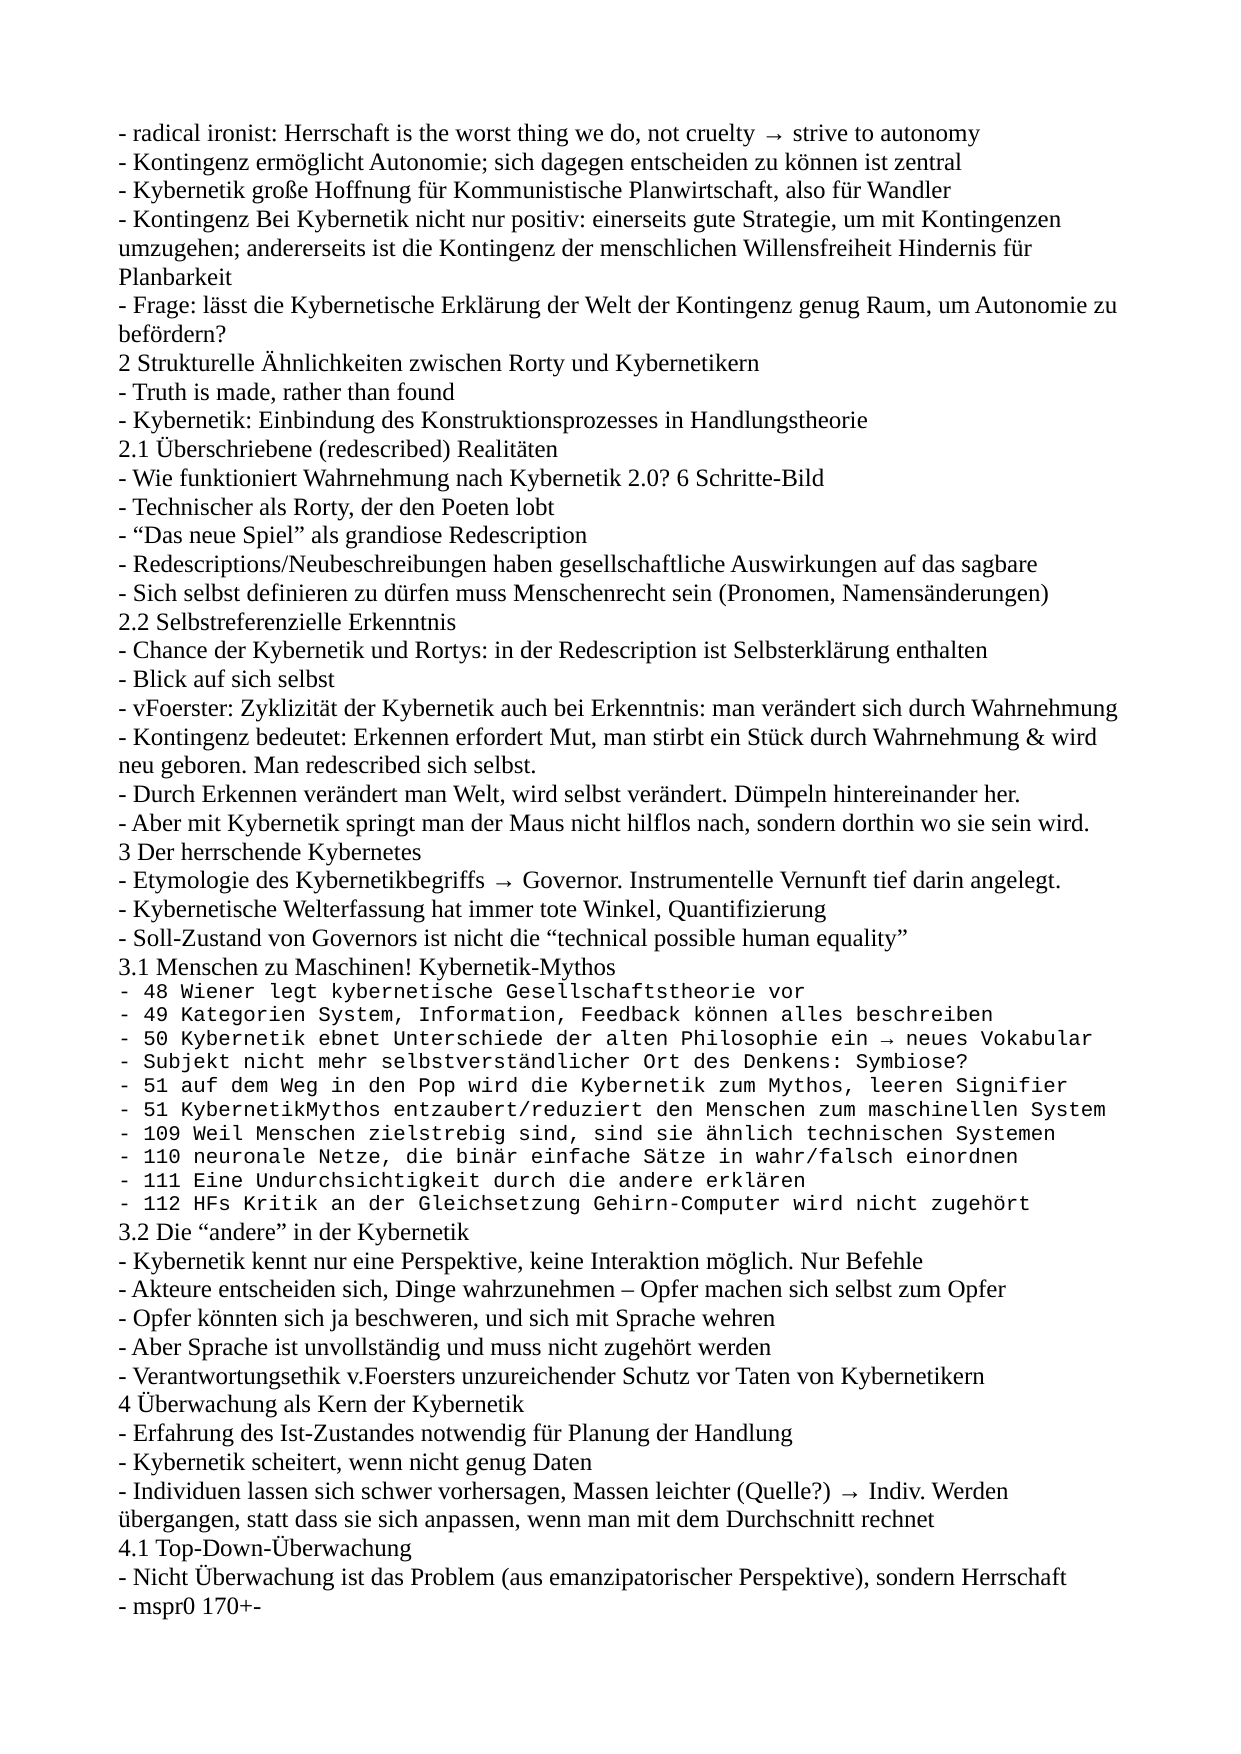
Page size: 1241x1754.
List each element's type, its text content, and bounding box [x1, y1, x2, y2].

text 3 Der herrschende Kybernetes [118, 837, 1122, 866]
text - Kontingenz ermöglicht Autonomie; sich dagegen entscheiden zu können ist zentral [118, 147, 1122, 176]
text - Erfahrung des Ist-Zustandes notwendig für Planung der Handlung [118, 1418, 1122, 1447]
text - Akteure entscheiden sich, Dinge wahrzunehmen – Opfer machen sich selbst zum Opfer [118, 1274, 1122, 1303]
text - Frage: lässt die Kybernetische Erklärung der Welt der Kontingenz genug Raum, um Autonomie zu befördern? [118, 291, 1122, 348]
text - Individuen lassen sich schwer vorhersagen, Massen leichter (Quelle?) → Indiv. Werden übergangen, statt dass sie sich anpassen, wenn man mit dem Durchschnitt rechnet [118, 1476, 1122, 1533]
text - “Das neue Spiel” als grandiose Redescription [118, 521, 1122, 549]
text - Durch Erkennen verändert man Welt, wird selbst verändert. Dümpeln hintereinander her. [118, 779, 1122, 808]
text 2 Strukturelle Ähnlichkeiten zwischen Rorty und Kybernetikern [118, 348, 1122, 377]
text 2.1 Überschriebene (redescribed) Realitäten [118, 434, 1122, 463]
text - Kontingenz Bei Kybernetik nicht nur positiv: einerseits gute Strategie, um mit Kontingenzen umzugehen; andererseits ist die Kontingenz der menschlichen Willensfreiheit Hindernis für Planbarkeit [118, 204, 1122, 291]
text - 110 neuronale Netze, die binär einfache Sätze in wahr/falsch einordnen [118, 1146, 1122, 1170]
text - Nicht Überwachung ist das Problem (aus emanzipatorischer Perspektive), sondern Herrschaft [118, 1562, 1122, 1591]
text - vFoerster: Zyklizität der Kybernetik auch bei Erkenntnis: man verändert sich durch Wahrnehmung [118, 693, 1122, 722]
text 3.1 Menschen zu Maschinen! Kybernetik-Mythos [118, 952, 1122, 981]
text - Wie funktioniert Wahrnehmung nach Kybernetik 2.0? 6 Schritte-Bild [118, 463, 1122, 492]
text - Etymologie des Kybernetikbegriffs → Governor. Instrumentelle Vernunft tief darin angelegt. [118, 866, 1122, 894]
text - Chance der Kybernetik und Rortys: in der Redescription ist Selbsterklärung enthalten [118, 636, 1122, 664]
text 2.2 Selbstreferenzielle Erkenntnis [118, 607, 1122, 636]
text - Kybernetik: Einbindung des Konstruktionsprozesses in Handlungstheorie [118, 406, 1122, 434]
text - Kybernetische Welterfassung hat immer tote Winkel, Quantifizierung [118, 894, 1122, 923]
text - 111 Eine Undurchsichtigkeit durch die andere erklären [118, 1170, 1122, 1193]
text - Kybernetik kennt nur eine Perspektive, keine Interaktion möglich. Nur Befehle [118, 1246, 1122, 1274]
text - Sich selbst definieren zu dürfen muss Menschenrecht sein (Pronomen, Namensänderungen) [118, 578, 1122, 607]
text - Blick auf sich selbst [118, 664, 1122, 693]
text - radical ironist: Herrschaft is the worst thing we do, not cruelty → strive to autonomy [118, 118, 1122, 147]
text 3.2 Die “andere” in der Kybernetik [118, 1217, 1122, 1246]
text - Aber Sprache ist unvollständig und muss nicht zugehört werden [118, 1332, 1122, 1361]
text - 48 Wiener legt kybernetische Gesellschaftstheorie vor [118, 981, 1122, 1004]
text - 51 auf dem Weg in den Pop wird die Kybernetik zum Mythos, leeren Signifier [118, 1075, 1122, 1099]
text - Aber mit Kybernetik springt man der Maus nicht hilflos nach, sondern dorthin wo sie sein wird. [118, 808, 1122, 837]
text - mspr0 170+- [118, 1591, 1122, 1619]
text 4 Überwachung als Kern der Kybernetik [118, 1389, 1122, 1418]
text 4.1 Top-Down-Überwachung [118, 1533, 1122, 1562]
text - Kybernetik scheitert, wenn nicht genug Daten [118, 1447, 1122, 1476]
text - Truth is made, rather than found [118, 377, 1122, 406]
text - Subjekt nicht mehr selbstverständlicher Ort des Denkens: Symbiose? [118, 1052, 1122, 1075]
text - Soll-Zustand von Governors ist nicht die “technical possible human equality” [118, 923, 1122, 952]
text - Kybernetik große Hoffnung für Kommunistische Planwirtschaft, also für Wandler [118, 176, 1122, 204]
text - Opfer könnten sich ja beschweren, und sich mit Sprache wehren [118, 1303, 1122, 1332]
text - 109 Weil Menschen zielstrebig sind, sind sie ähnlich technischen Systemen [118, 1122, 1122, 1146]
text - 51 KybernetikMythos entzaubert/reduziert den Menschen zum maschinellen System [118, 1099, 1122, 1122]
text - 112 HFs Kritik an der Gleichsetzung Gehirn-Computer wird nicht zugehört [118, 1193, 1122, 1217]
text - Redescriptions/Neubeschreibungen haben gesellschaftliche Auswirkungen auf das sagbare [118, 549, 1122, 578]
text - 50 Kybernetik ebnet Unterschiede der alten Philosophie ein → neues Vokabular [118, 1028, 1122, 1052]
text - 49 Kategorien System, Information, Feedback können alles beschreiben [118, 1004, 1122, 1028]
text - Verantwortungsethik v.Foersters unzureichender Schutz vor Taten von Kybernetikern [118, 1361, 1122, 1389]
text - Kontingenz bedeutet: Erkennen erfordert Mut, man stirbt ein Stück durch Wahrnehmung & wird neu geboren. Man redescribed sich selbst. [118, 722, 1122, 779]
text - Technischer als Rorty, der den Poeten lobt [118, 492, 1122, 521]
